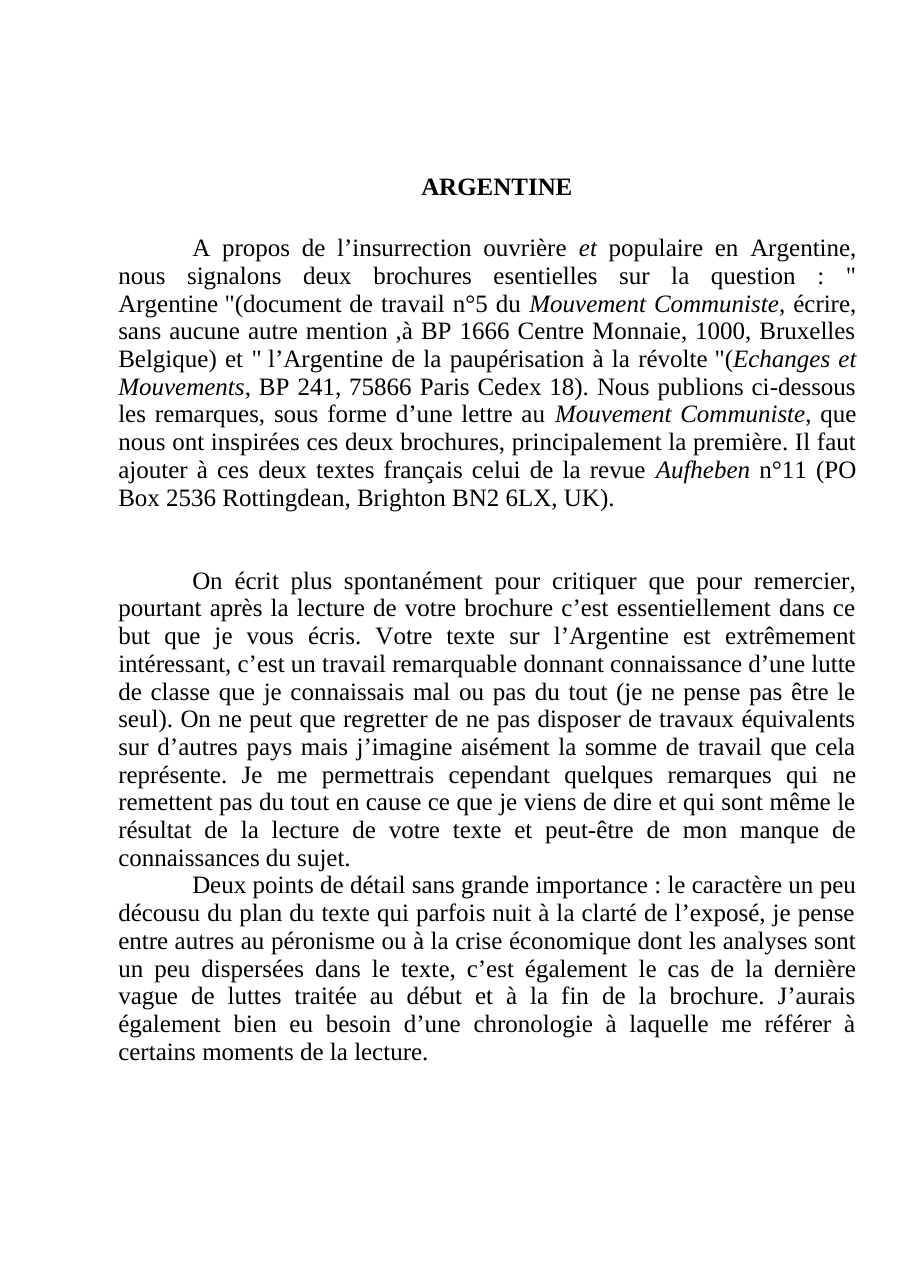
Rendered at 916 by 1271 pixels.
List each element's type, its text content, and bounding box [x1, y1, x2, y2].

text Deux points de détail sans grande importance : le caractère un peu décousu du plan du texte qui parfois nuit à la clarté de l’exposé, je pense entre autres au péronisme ou à la crise économique dont les analyses sont un peu dispersées dans le texte, c’est également le cas de la dernière vague de luttes traitée au début et à la fin de la brochure. J’aurais également bien eu besoin d’une chronologie à laquelle me référer à certains moments de la lecture. [118, 872, 856, 1066]
subtitle ARGENTINE [118, 173, 856, 200]
text On écrit plus spontanément pour critiquer que pour remercier, pourtant après la lecture de votre brochure c’est essentiellement dans ce but que je vous écris. Votre texte sur l’Argentine est extrêmement intéressant, c’est un travail remarquable donnant connaissance d’une lutte de classe que je connaissais mal ou pas du tout (je ne pense pas être le seul). On ne peut que regretter de ne pas disposer de travaux équivalents sur d’autres pays mais j’imagine aisément la somme de travail que cela représente. Je me permettrais cependant quelques remarques qui ne remettent pas du tout en cause ce que je viens de dire et qui sont même le résultat de la lecture de votre texte et peut-être de mon manque de connaissances du sujet. [118, 567, 856, 872]
text A propos de l’insurrection ouvrière et populaire en Argentine, nous signalons deux brochures esentielles sur la question : " Argentine "(document de travail n°5 du Mouvement Communiste, écrire, sans aucune autre mention ,à BP 1666 Centre Monnaie, 1000, Bruxelles Belgique) et " l’Argentine de la paupérisation à la révolte "(Echanges et Mouvements, BP 241, 75866 Paris Cedex 18). Nous publions ci-dessous les remarques, sous forme d’une lettre au Mouvement Communiste, que nous ont inspirées ces deux brochures, principalement la première. Il faut ajouter à ces deux textes français celui de la revue Aufheben n°11 (PO Box 2536 Rottingdean, Brighton BN2 6LX, UK). [118, 234, 856, 511]
